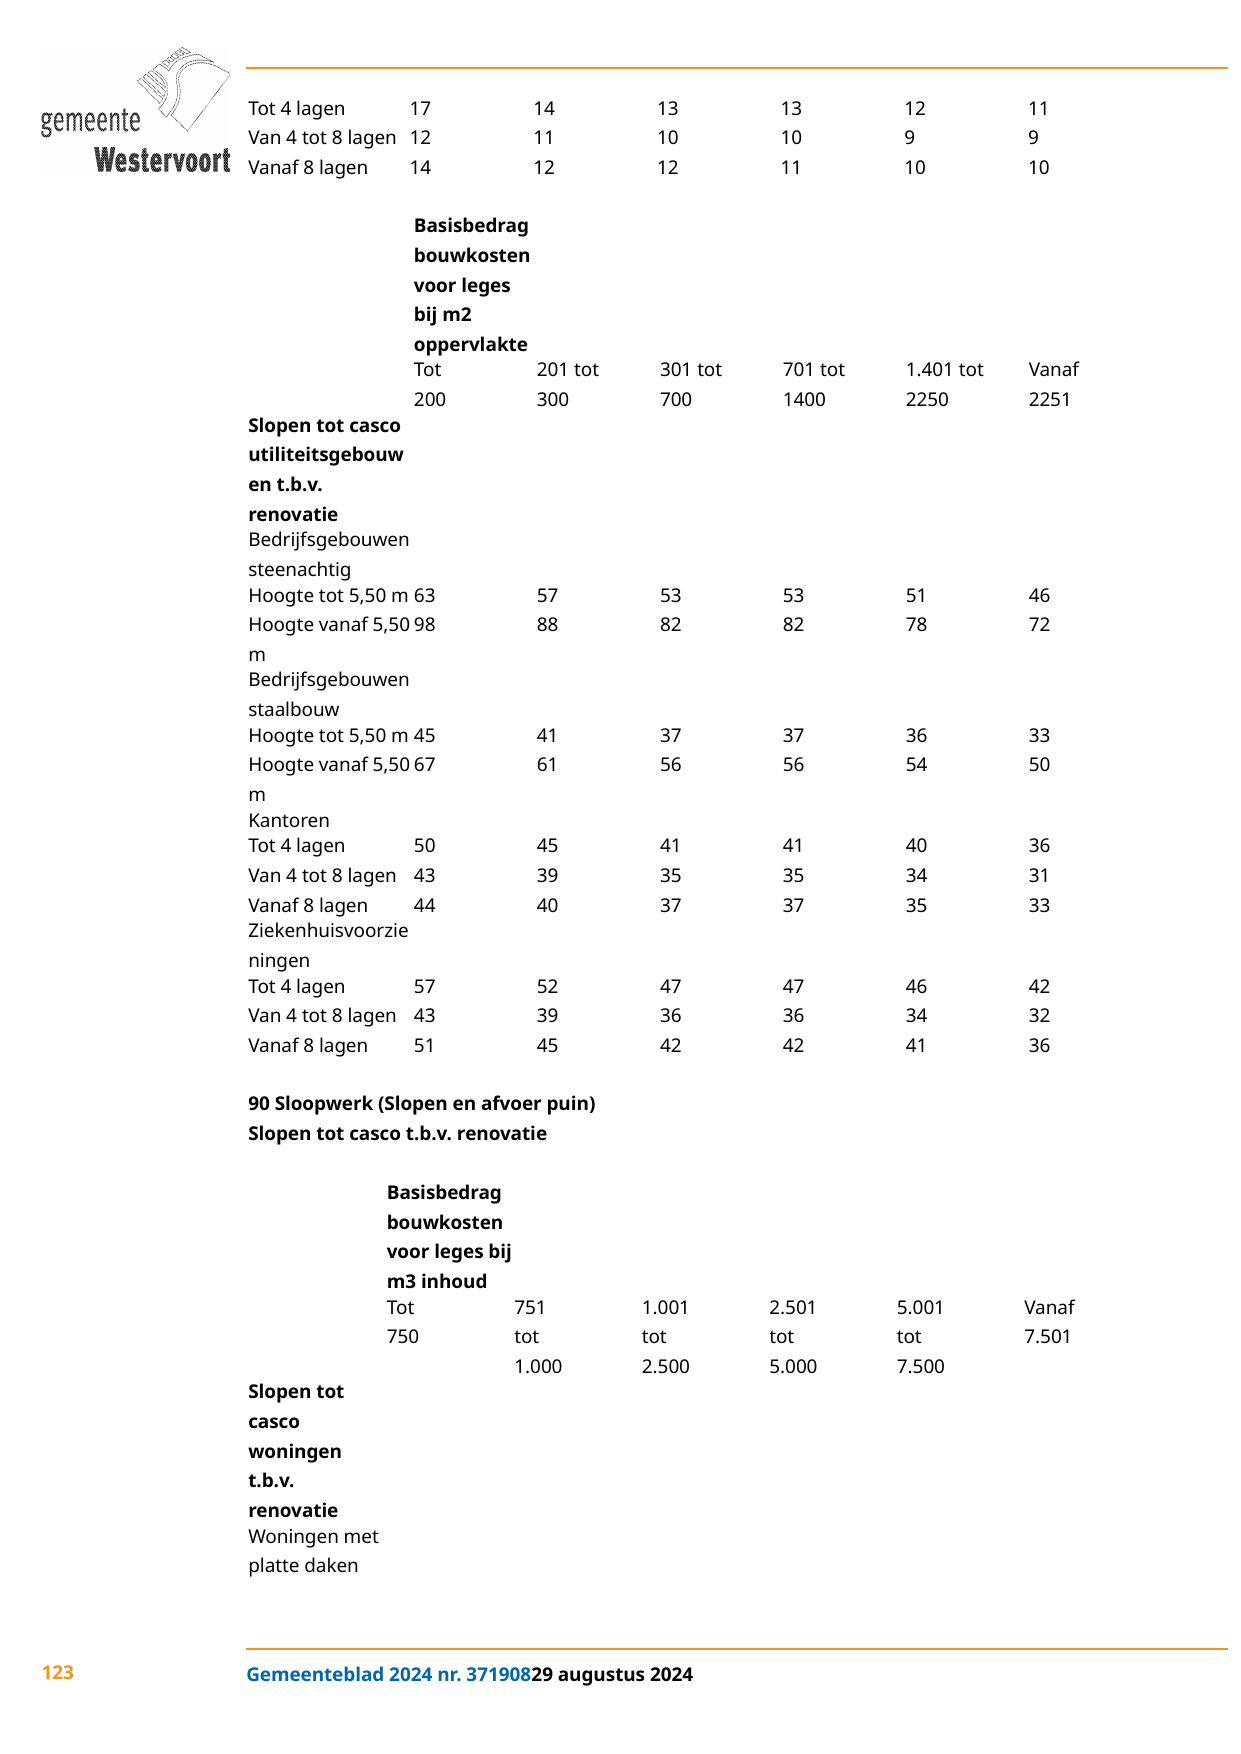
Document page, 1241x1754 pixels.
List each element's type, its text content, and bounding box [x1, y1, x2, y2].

table_cell 47 36 42 [783, 973, 906, 1058]
table_cell [660, 807, 783, 833]
table_cell Kantoren [248, 807, 414, 833]
table_cell 41 35 37 [660, 833, 783, 917]
table_cell 46 34 41 [906, 973, 1028, 1058]
table_cell 45 39 40 [537, 833, 660, 917]
table_cell 201 tot 300 [537, 357, 660, 412]
table_cell 63 98 [414, 582, 537, 667]
table_cell Hoogte tot 5,50 m Hoogte vanaf 5,50 m [248, 722, 414, 807]
table_cell 57 88 [537, 582, 660, 667]
table_cell 53 82 [783, 582, 906, 667]
table_cell [414, 526, 537, 582]
table_cell [783, 526, 906, 582]
table_cell 301 tot 700 [660, 357, 783, 412]
table_cell [414, 412, 537, 526]
table_cell [769, 1523, 897, 1578]
table_cell 5.001 tot 7.500 [897, 1294, 1024, 1379]
table_cell Bedrijfsgebouwen staalbouw [248, 667, 414, 722]
table_cell [906, 667, 1028, 722]
table_cell 14 11 12 [533, 95, 657, 180]
table_cell [1029, 412, 1152, 526]
table_cell Slopen tot casco utiliteitsgebouwen t.b.v. renovatie [248, 412, 414, 526]
table_cell [897, 1379, 1024, 1523]
table_cell [248, 357, 414, 412]
table_cell 37 56 [660, 722, 783, 807]
table_cell 57 43 51 [414, 973, 537, 1058]
table_cell [537, 807, 660, 833]
table_cell [642, 1379, 769, 1523]
table_cell [660, 667, 783, 722]
table_cell 17 12 14 [409, 95, 533, 180]
table_cell 52 39 45 [537, 973, 660, 1058]
table_cell [906, 807, 1028, 833]
table_cell [1029, 526, 1152, 582]
table_cell [783, 412, 906, 526]
table_cell [897, 1523, 1024, 1578]
table_header Basisbedrag bouwkosten voor leges bij m2 oppervlakte [414, 213, 537, 357]
table_cell [514, 1379, 642, 1523]
table_cell Vanaf 7.501 [1024, 1294, 1152, 1379]
table_cell [1029, 667, 1152, 722]
table_cell [906, 412, 1028, 526]
table_cell [660, 526, 783, 582]
table_cell [414, 918, 537, 973]
table_cell [414, 667, 537, 722]
table_cell Ziekenhuisvoorzieningen [248, 918, 414, 973]
table_cell Tot 4 lagen Van 4 tot 8 lagen Vanaf 8 lagen [248, 973, 414, 1058]
table_cell [660, 412, 783, 526]
table_cell [537, 918, 660, 973]
table_cell 37 56 [783, 722, 906, 807]
text 90 Sloopwerk (Slopen en afvoer puin) [248, 1091, 1152, 1116]
table_header [248, 1179, 387, 1294]
table_cell [537, 667, 660, 722]
table_cell 40 34 35 [906, 833, 1028, 917]
table_cell 53 82 [660, 582, 783, 667]
table_cell 45 67 [414, 722, 537, 807]
table_cell Tot 750 [387, 1294, 514, 1379]
table_cell [414, 807, 537, 833]
table_cell [783, 807, 906, 833]
table_cell 2.501 tot 5.000 [769, 1294, 897, 1379]
table_cell [1029, 918, 1152, 973]
table_cell 701 tot 1400 [783, 357, 906, 412]
table_cell [906, 918, 1028, 973]
table_cell 41 61 [537, 722, 660, 807]
table_cell 42 32 36 [1029, 973, 1152, 1058]
table_cell Bedrijfsgebouwen steenachtig [248, 526, 414, 582]
table_cell 13 10 12 [657, 95, 780, 180]
table_cell [906, 526, 1028, 582]
table_cell 50 43 44 [414, 833, 537, 917]
table_cell 11 9 10 [1028, 95, 1152, 180]
table_cell 47 36 42 [660, 973, 783, 1058]
table_cell 12 9 10 [904, 95, 1028, 180]
table_cell [537, 412, 660, 526]
table_cell [1029, 807, 1152, 833]
table_cell 13 10 11 [780, 95, 904, 180]
table_cell [1024, 1379, 1152, 1523]
table_cell Hoogte tot 5,50 m Hoogte vanaf 5,50 m [248, 582, 414, 667]
table_cell Slopen tot casco woningen t.b.v. renovatie [248, 1379, 387, 1523]
table_cell Woningen met platte daken [248, 1523, 387, 1578]
table_cell [514, 1523, 642, 1578]
table_cell [1024, 1523, 1152, 1578]
table_cell Tot 200 [414, 357, 537, 412]
table_cell 51 78 [906, 582, 1028, 667]
table_cell [248, 1294, 387, 1379]
table_cell [537, 526, 660, 582]
table_cell Tot 4 lagen Van 4 tot 8 lagen Vanaf 8 lagen [248, 833, 414, 917]
text Slopen tot casco t.b.v. renovatie [248, 1120, 1152, 1146]
table_cell [387, 1523, 514, 1578]
table_cell [769, 1379, 897, 1523]
table_cell 751 tot 1.000 [514, 1294, 642, 1379]
table_cell [642, 1523, 769, 1578]
table_cell 33 50 [1029, 722, 1152, 807]
table_header [248, 213, 414, 357]
table_header Basisbedrag bouwkosten voor leges bij m3 inhoud [387, 1179, 514, 1294]
table_cell [783, 918, 906, 973]
table_cell 1.001 tot 2.500 [642, 1294, 769, 1379]
picture [41, 47, 231, 172]
table_cell 36 31 33 [1029, 833, 1152, 917]
table_cell [387, 1379, 514, 1523]
table_cell 1.401 tot 2250 [906, 357, 1028, 412]
table_cell [783, 667, 906, 722]
table_cell 41 35 37 [783, 833, 906, 917]
table_cell [660, 918, 783, 973]
table_cell Vanaf 2251 [1029, 357, 1152, 412]
table_cell Tot 4 lagen Van 4 tot 8 lagen Vanaf 8 lagen [248, 95, 409, 180]
table_cell 36 54 [906, 722, 1028, 807]
table_cell 46 72 [1029, 582, 1152, 667]
